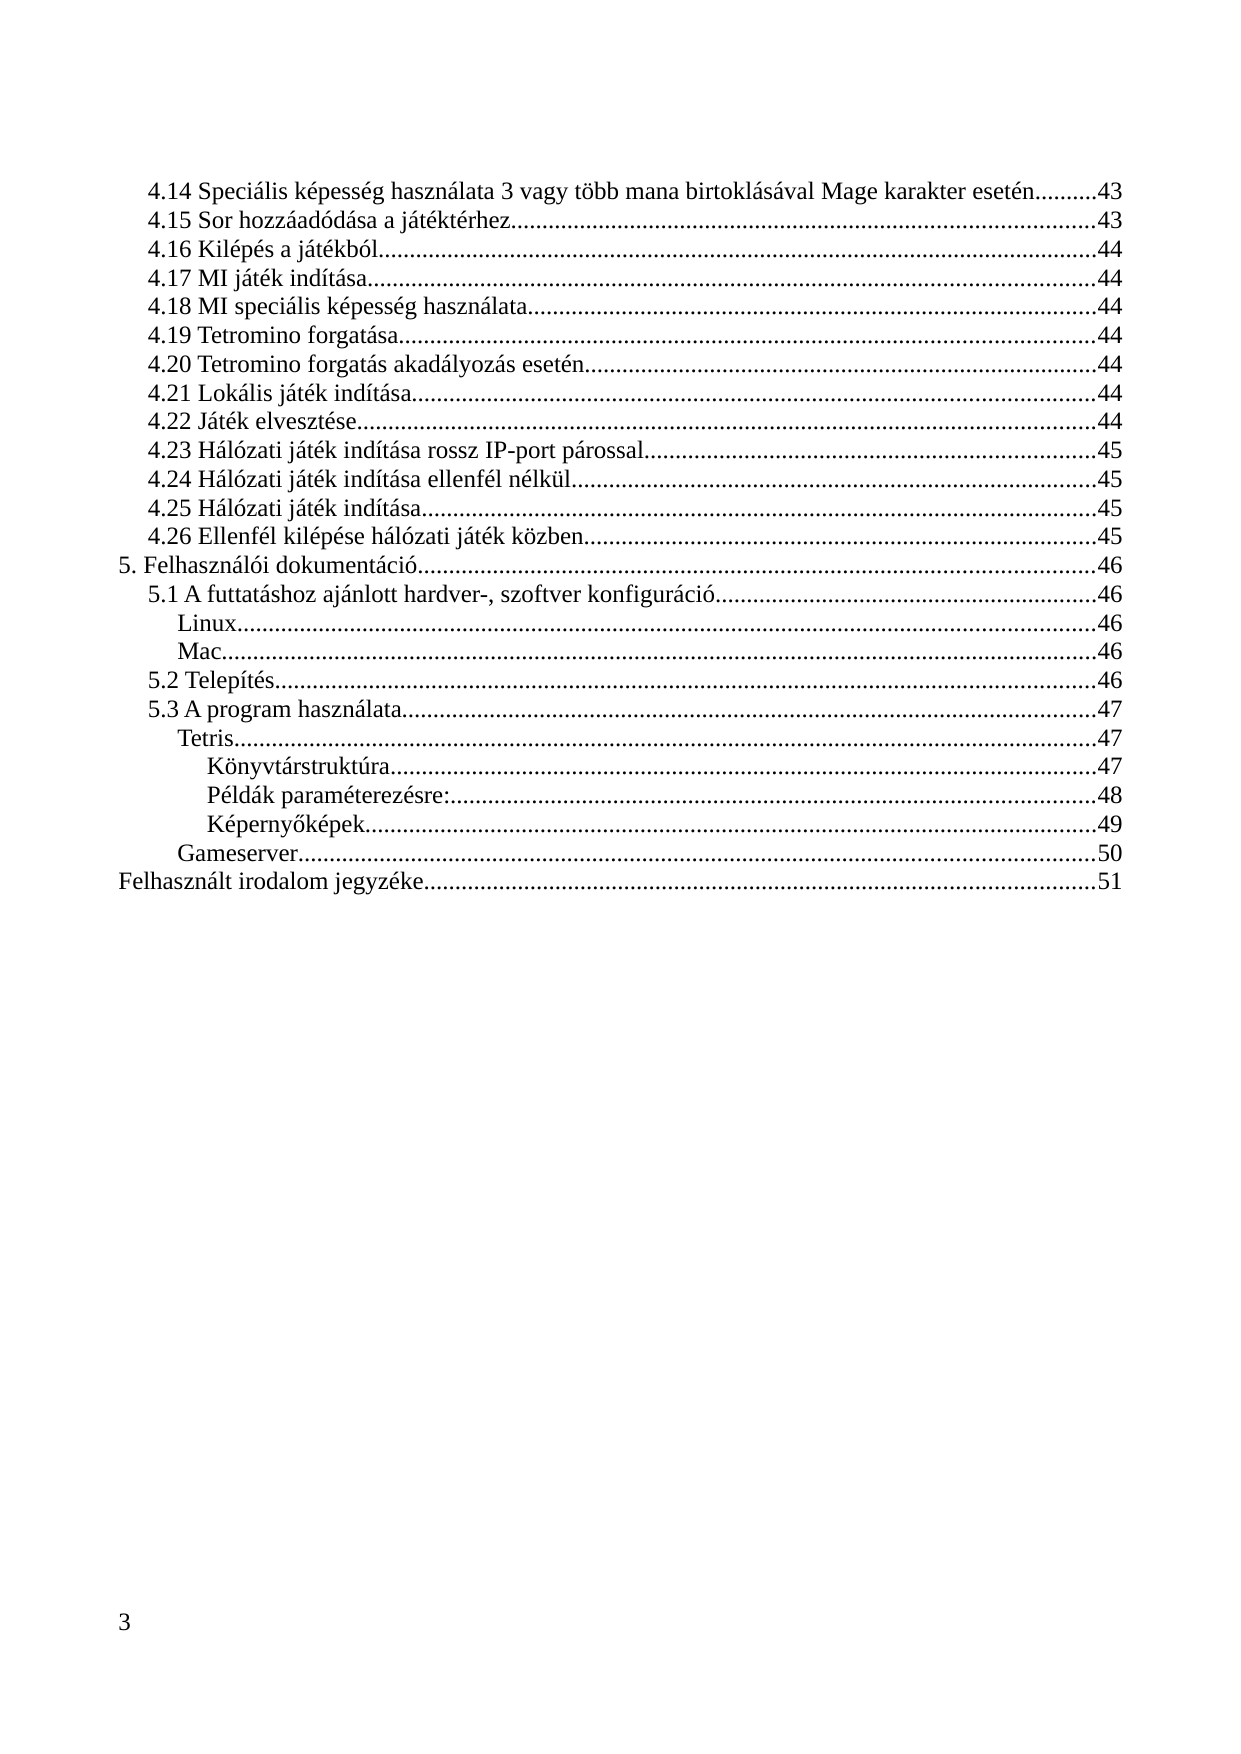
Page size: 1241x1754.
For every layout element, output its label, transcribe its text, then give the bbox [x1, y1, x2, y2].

text 4.21 Lokális játék indítása 44 [148, 378, 1122, 406]
text 4.22 Játék elvesztése 44 [148, 406, 1122, 435]
text 4.26 Ellenfél kilépése hálózati játék közben 45 [148, 521, 1122, 550]
text Felhasznált irodalom jegyzéke 51 [118, 866, 1122, 895]
text Mac 46 [177, 636, 1122, 665]
text 5.1 A futtatáshoz ajánlott hardver-, szoftver konfiguráció 46 [148, 579, 1122, 608]
text 4.15 Sor hozzáadódása a játéktérhez 43 [148, 205, 1122, 234]
text 4.23 Hálózati játék indítása rossz IP-port párossal 45 [148, 435, 1122, 464]
text 4.24 Hálózati játék indítása ellenfél nélkül 45 [148, 464, 1122, 493]
text Képernyőképek 49 [207, 809, 1122, 838]
text Tetris 47 [177, 723, 1122, 751]
text 4.25 Hálózati játék indítása 45 [148, 493, 1122, 521]
text Könyvtárstruktúra 47 [207, 751, 1122, 780]
text Példák paraméterezésre: 48 [207, 780, 1122, 809]
text 4.20 Tetromino forgatás akadályozás esetén 44 [148, 349, 1122, 378]
text 5. Felhasználói dokumentáció 46 [118, 550, 1122, 579]
text 4.16 Kilépés a játékból 44 [148, 234, 1122, 263]
text 4.19 Tetromino forgatása 44 [148, 320, 1122, 349]
text Gameserver 50 [177, 838, 1122, 866]
text Linux 46 [177, 608, 1122, 636]
text 5.3 A program használata 47 [148, 694, 1122, 723]
text 5.2 Telepítés 46 [148, 665, 1122, 694]
text 4.14 Speciális képesség használata 3 vagy több mana birtoklásával Mage karakter esetén 43 [148, 176, 1122, 205]
text 4.18 MI speciális képesség használata 44 [148, 291, 1122, 320]
text 4.17 MI játék indítása 44 [148, 263, 1122, 291]
